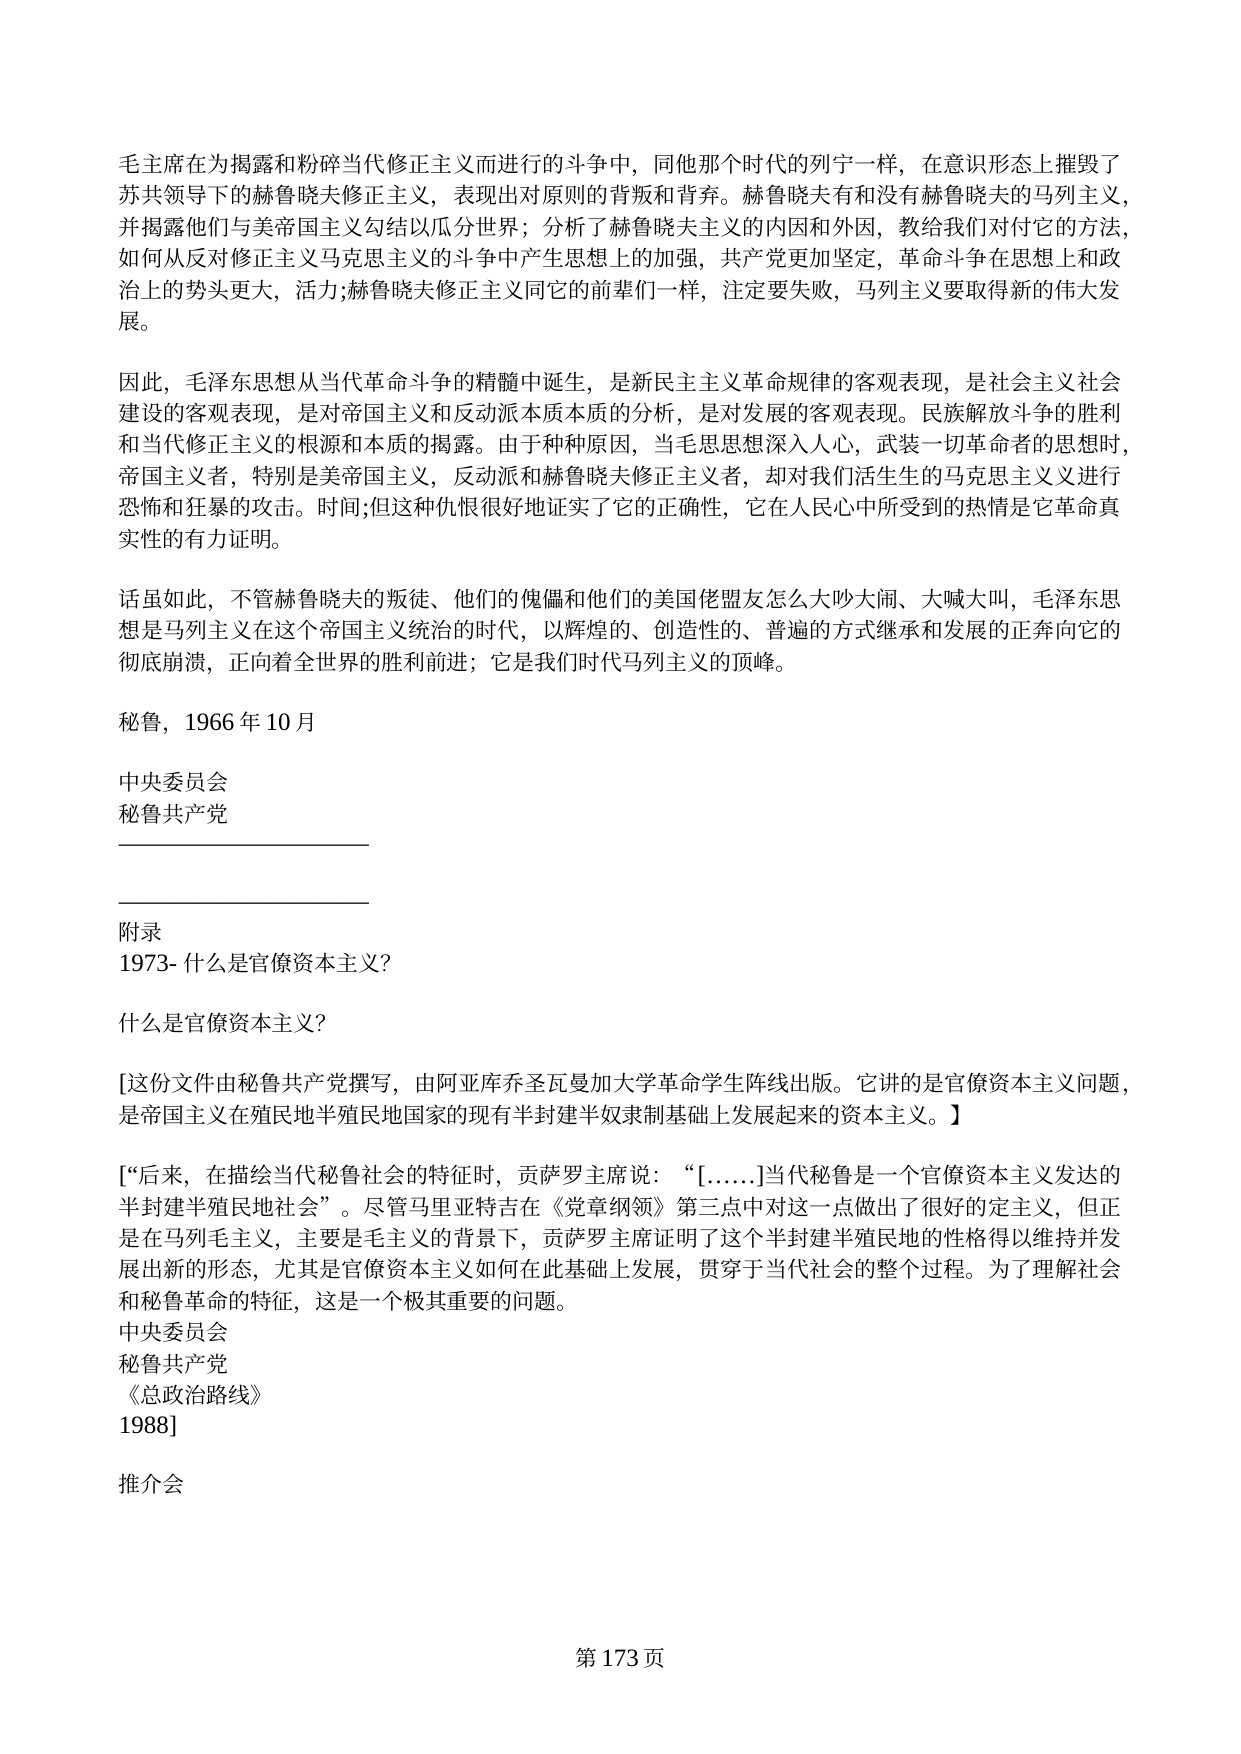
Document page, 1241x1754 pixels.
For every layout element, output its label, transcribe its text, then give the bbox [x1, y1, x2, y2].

text 中央委员会 [118, 766, 1122, 797]
text 《总政治路线》 [118, 1378, 1122, 1410]
text 秘鲁共产党 [118, 797, 1122, 828]
text 因此，毛泽东思想从当代革命斗争的精髓中诞生，是新民主主义革命规律的客观表现，是社会主义社会建设的客观表现，是对帝国主义和反动派本质本质的分析，是对发展的客观表现。民族解放斗争的胜利和当代修正主义的根源和本质的揭露。由于种种原因，当毛思思想深入人心，武装一切革命者的思想时，帝国主义者，特别是美帝国主义，反动派和赫鲁晓夫修正主义者，却对我们活生生的马克思主义义进行恐怖和狂暴的攻击。时间;但这种仇恨很好地证实了它的正确性，它在人民心中所受到的热情是它革命真实性的有力证明。 [118, 365, 1122, 553]
text 毛主席在为揭露和粉碎当代修正主义而进行的斗争中，同他那个时代的列宁一样，在意识形态上摧毁了苏共领导下的赫鲁晓夫修正主义，表现出对原则的背叛和背弃。赫鲁晓夫有和没有赫鲁晓夫的马列主义，并揭露他们与美帝国主义勾结以瓜分世界；分析了赫鲁晓夫主义的内因和外因，教给我们对付它的方法，如何从反对修正主义马克思主义的斗争中产生思想上的加强，共产党更加坚定，革命斗争在思想上和政治上的势头更大，活力;赫鲁晓夫修正主义同它的前辈们一样，注定要失败，马列主义要取得新的伟大发展。 [118, 147, 1122, 336]
text —————————— [118, 886, 1122, 915]
text [这份文件由秘鲁共产党撰写，由阿亚库乔圣瓦曼加大学革命学生阵线出版。它讲的是官僚资本主义问题，是帝国主义在殖民地半殖民地国家的现有半封建半奴隶制基础上发展起来的资本主义。】 [118, 1067, 1122, 1129]
text 附录 [118, 915, 1122, 946]
text 话虽如此，不管赫鲁晓夫的叛徒、他们的傀儡和他们的美国佬盟友怎么大吵大闹、大喊大叫，毛泽东思想是马列主义在这个帝国主义统治的时代，以辉煌的、创造性的、普遍的方式继承和发展的正奔向它的彻底崩溃，正向着全世界的胜利前进；它是我们时代马列主义的顶峰。 [118, 582, 1122, 677]
text [“后来，在描绘当代秘鲁社会的特征时，贡萨罗主席说：“[……]当代秘鲁是一个官僚资本主义发达的半封建半殖民地社会”。尽管马里亚特吉在《党章纲领》第三点中对这一点做出了很好的定主义，但正是在马列毛主义，主要是毛主义的背景下，贡萨罗主席证明了这个半封建半殖民地的性格得以维持并发展出新的形态，尤其是官僚资本主义如何在此基础上发展，贯穿于当代社会的整个过程。为了理解社会和秘鲁革命的特征，这是一个极其重要的问题。 [118, 1158, 1122, 1316]
text 1973- 什么是官僚资本主义？ [118, 946, 1122, 978]
text 秘鲁，1966年10月 [118, 705, 1122, 737]
text 秘鲁共产党 [118, 1347, 1122, 1378]
text 1988] [118, 1410, 1122, 1439]
text 什么是官僚资本主义？ [118, 1006, 1122, 1038]
text 推介会 [118, 1467, 1122, 1499]
text 中央委员会 [118, 1316, 1122, 1347]
text —————————— [118, 828, 1122, 857]
